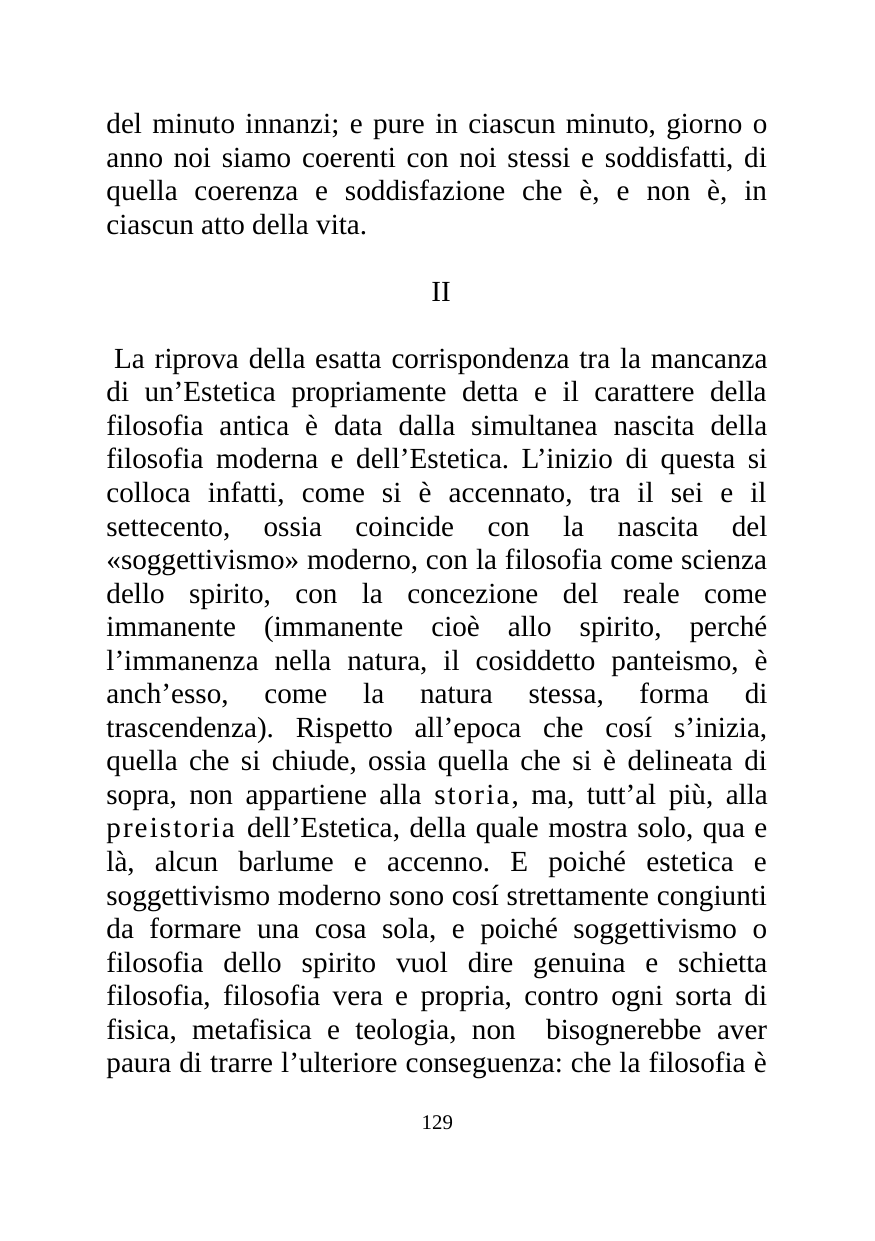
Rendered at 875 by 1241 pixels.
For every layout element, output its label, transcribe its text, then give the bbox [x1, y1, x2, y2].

text II [106, 274, 768, 307]
text del minuto innanzi; e pure in ciascun minuto, giorno o anno noi siamo coerenti con noi stessi e soddisfatti, di quella coerenza e soddisfazione che è, e non è, in ciascun atto della vita. [106, 106, 768, 240]
text La riprova della esatta corrispondenza tra la mancanza di un’Estetica propriamente detta e il carattere della filosofia antica è data dalla simultanea nascita della filosofia moderna e dell’Estetica. L’inizio di questa si colloca infatti, come si è accennato, tra il sei e il settecento, ossia coincide con la nascita del «soggettivismo» moderno, con la filosofia come scienza dello spirito, con la concezione del reale come immanente (immanente cioè allo spirito, perché l’immanenza nella natura, il cosiddetto panteismo, è anch’esso, come la natura stessa, forma di trascendenza). Rispetto all’epoca che cosí s’inizia, quella che si chiude, ossia quella che si è delineata di sopra, non appartiene alla storia, ma, tutt’al più, alla preistoria dell’Estetica, della quale mostra solo, qua e là, alcun barlume e accenno. E poiché estetica e soggettivismo moderno sono cosí strettamente congiunti da formare una cosa sola, e poiché soggettivismo o filosofia dello spirito vuol dire genuina e schietta filosofia, filosofia vera e propria, contro ogni sorta di fisica, metafisica e teologia, non bisognerebbe aver paura di trarre l’ulteriore conseguenza: che la filosofia è [106, 341, 768, 1079]
